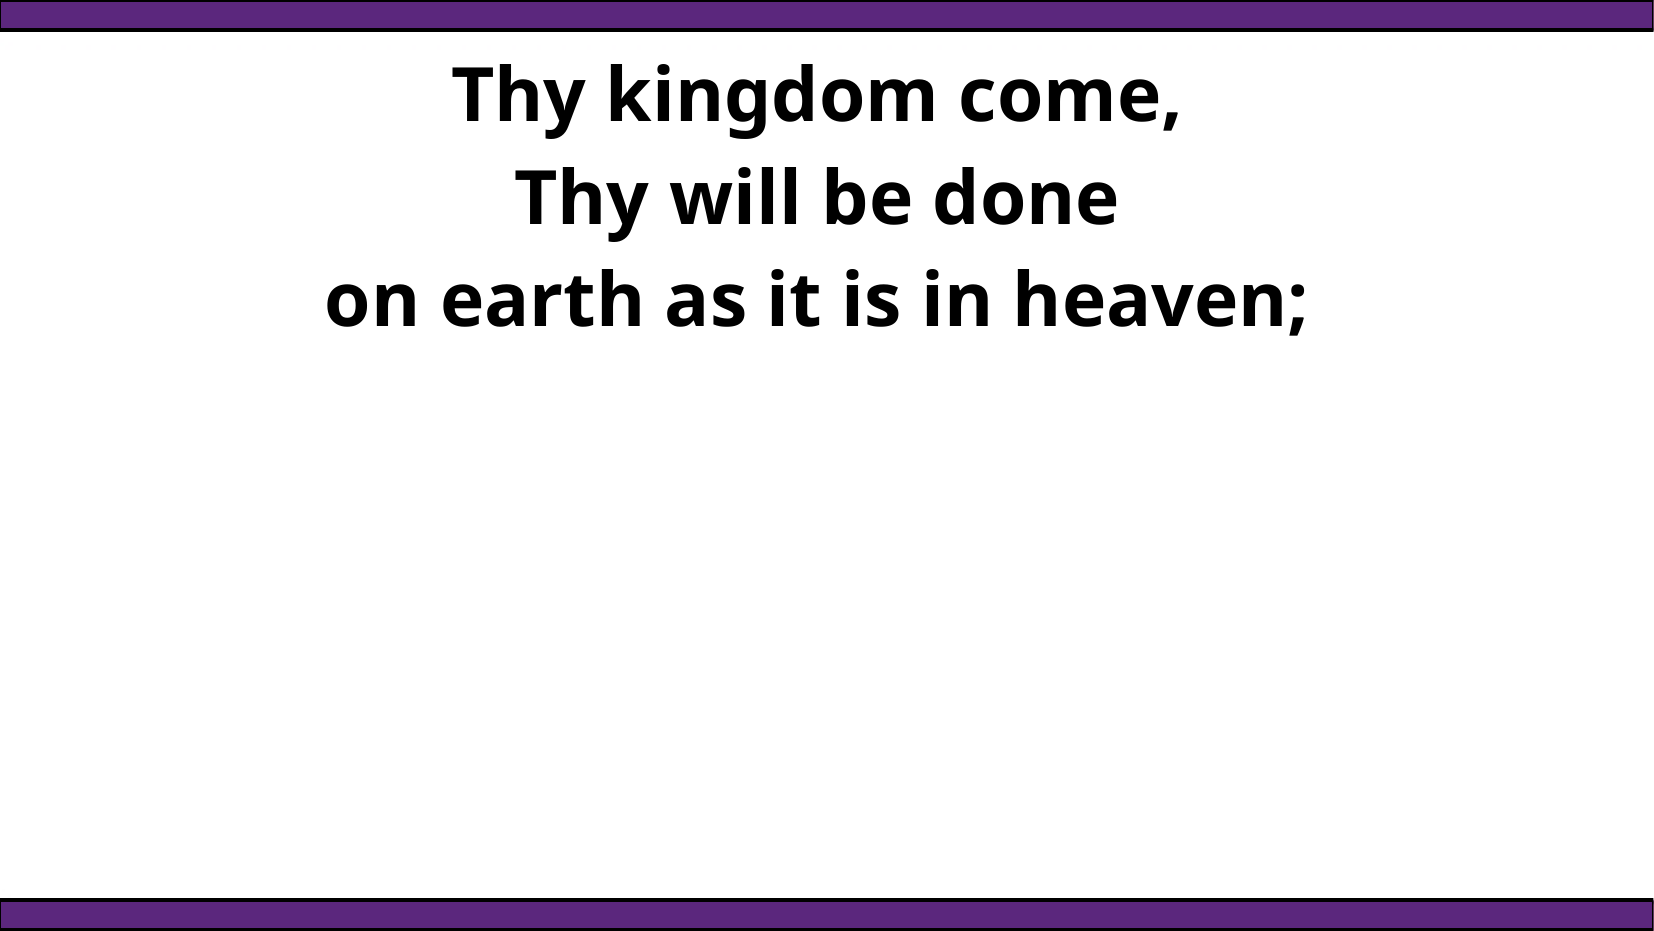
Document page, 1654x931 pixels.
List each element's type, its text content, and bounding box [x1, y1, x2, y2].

picture [0, 31, 1654, 900]
text_box [0, 0, 1654, 31]
text_box Thy kingdom come, Thy will be done on earth as it is in heaven; [30, 34, 1606, 349]
text_box [0, 900, 1654, 931]
